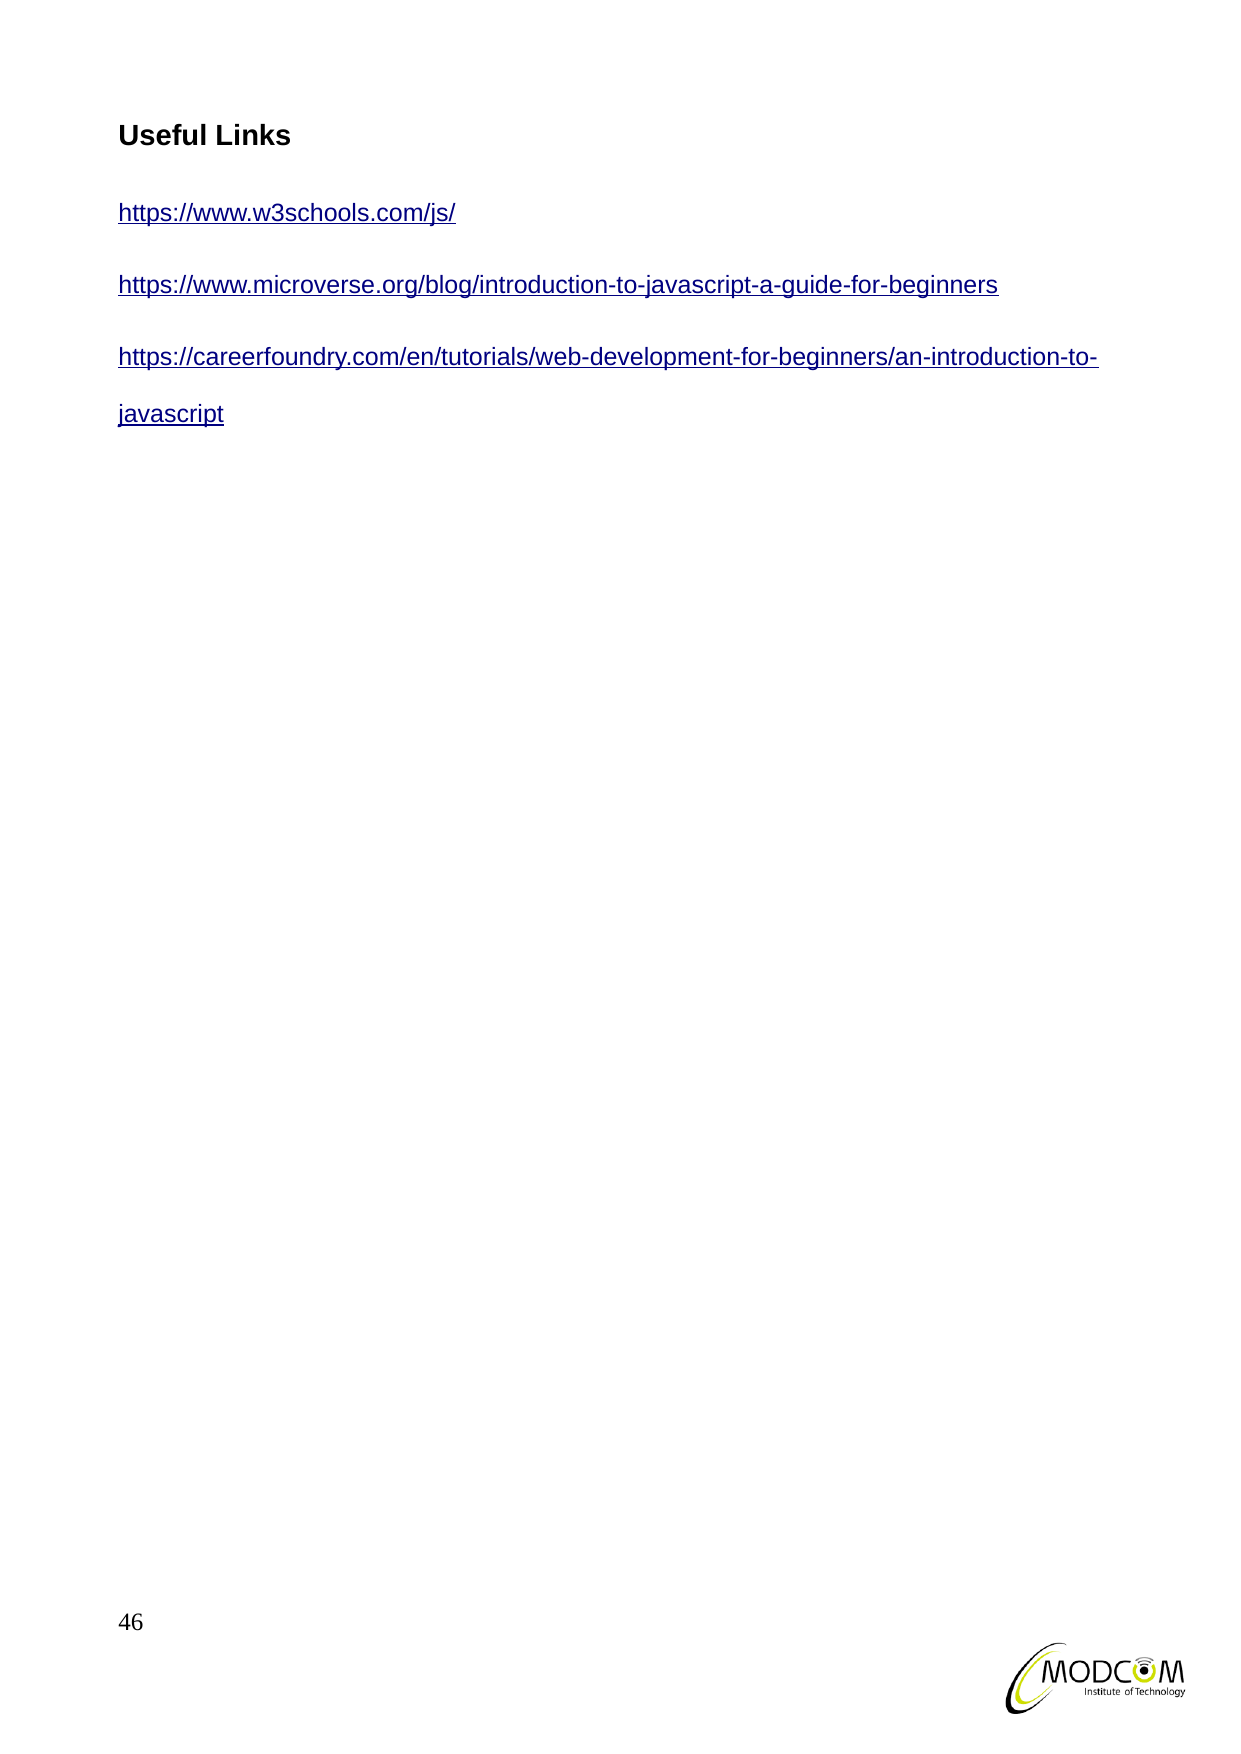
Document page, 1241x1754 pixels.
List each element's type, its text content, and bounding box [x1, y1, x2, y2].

picture [997, 1626, 1191, 1718]
text https://www.microverse.org/blog/introduction-to-javascript-a-guide-for-beginners [118, 270, 1122, 298]
text https://careerfoundry.com/en/tutorials/web-development-for-beginners/an-introduction-to-javascript [118, 342, 1122, 428]
text https://www.w3schools.com/js/ [118, 198, 1122, 226]
subtitle Useful Links [118, 118, 1122, 152]
